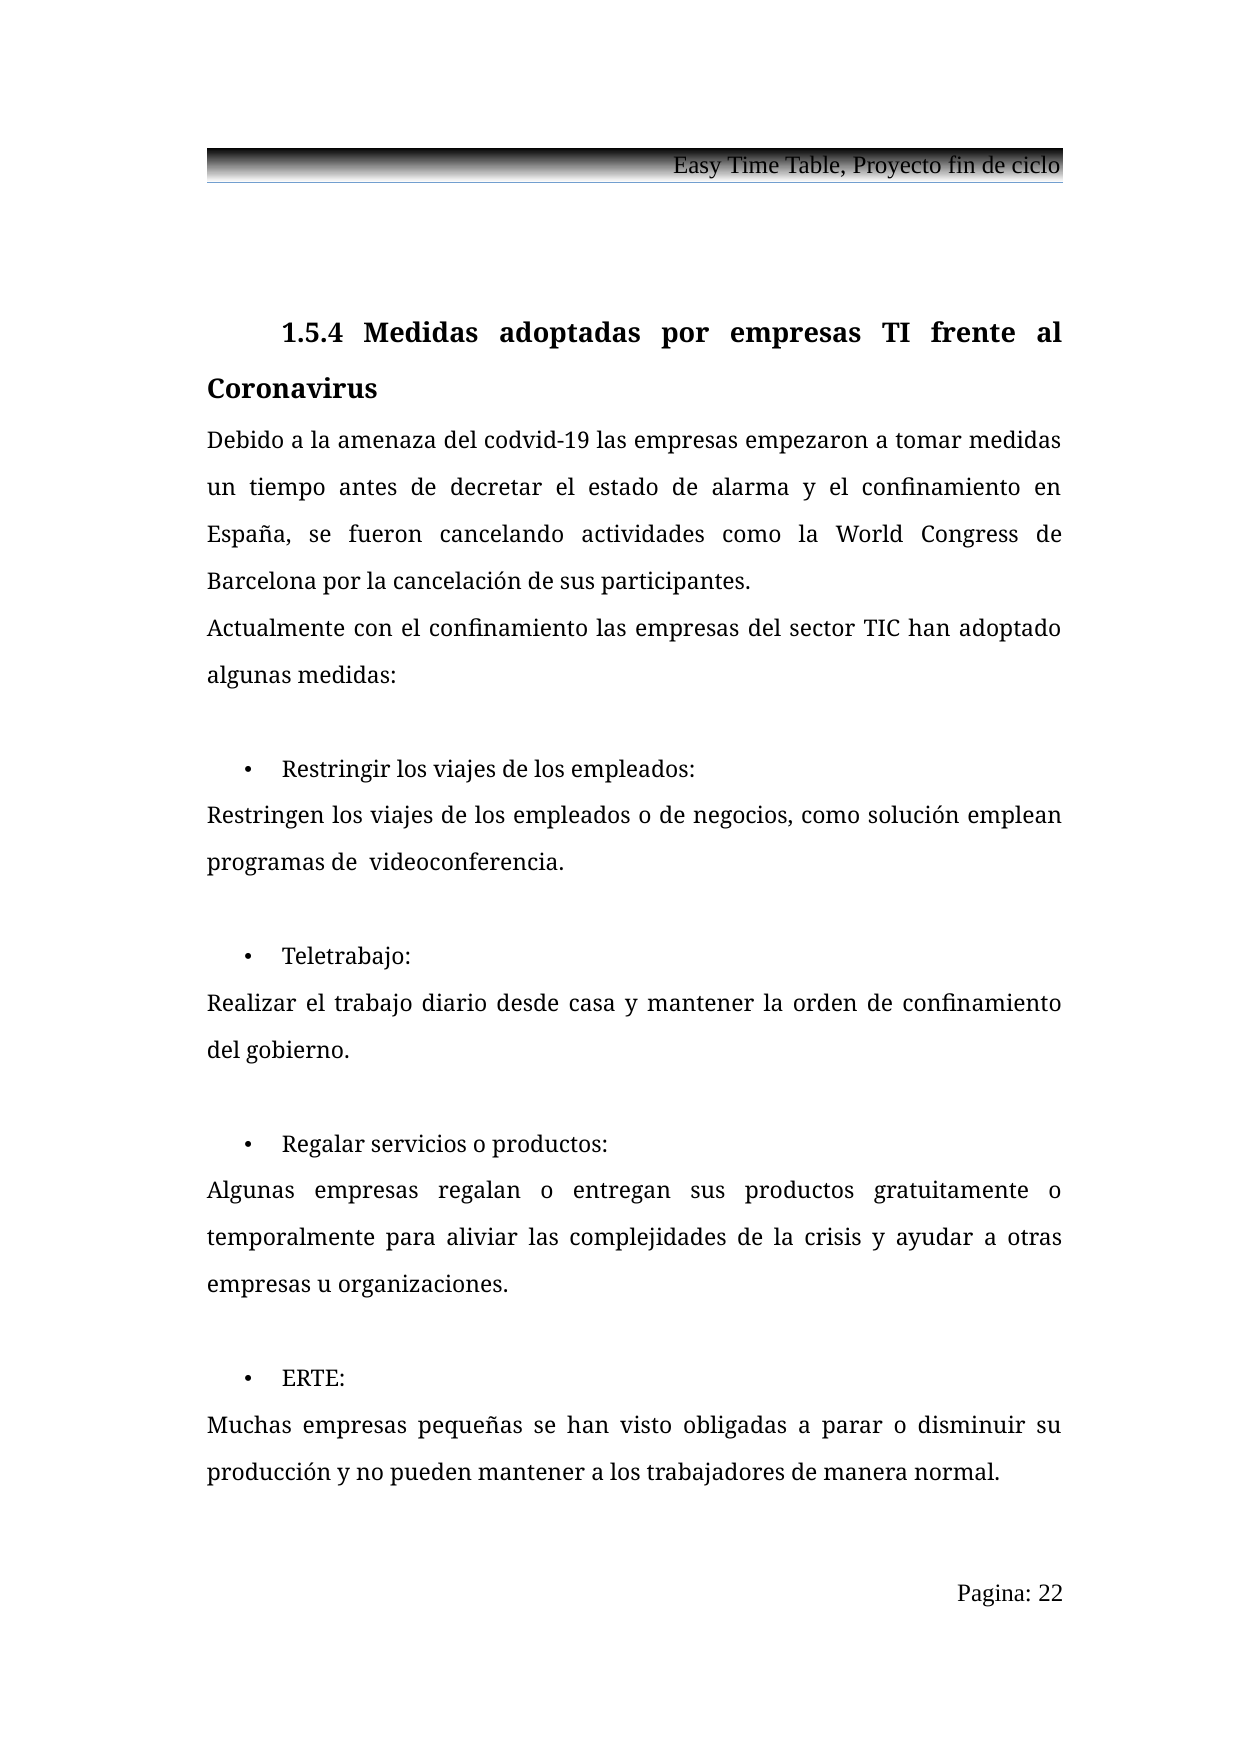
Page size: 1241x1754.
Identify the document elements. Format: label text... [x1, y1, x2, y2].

list Teletrabajo: [244, 940, 1063, 971]
text Muchas empresas pequeñas se han visto obligadas a parar o disminuir su producción y no pueden mantener a los trabajadores de manera normal. [207, 1409, 1063, 1487]
text 1.5.4 Medidas adoptadas por empresas TI frente al Coronavirus [207, 314, 1063, 406]
text Debido a la amenaza del codvid-19 las empresas empezaron a tomar medidas un tiempo antes de decretar el estado de alarma y el confinamiento en España, se fueron cancelando actividades como la World Congress de Barcelona por la cancelación de sus participantes. [207, 424, 1063, 596]
text Realizar el trabajo diario desde casa y mantener la orden de confinamiento del gobierno. [207, 987, 1063, 1065]
text Actualmente con el confinamiento las empresas del sector TIC han adoptado algunas medidas: [207, 612, 1063, 690]
list ERTE: [244, 1362, 1063, 1393]
list Regalar servicios o productos: [244, 1128, 1063, 1159]
text Algunas empresas regalan o entregan sus productos gratuitamente o temporalmente para aliviar las complejidades de la crisis y ayudar a otras empresas u organizaciones. [207, 1174, 1063, 1299]
list Restringir los viajes de los empleados: [244, 753, 1063, 784]
text Restringen los viajes de los empleados o de negocios, como solución emplean programas de videoconferencia. [207, 799, 1063, 878]
